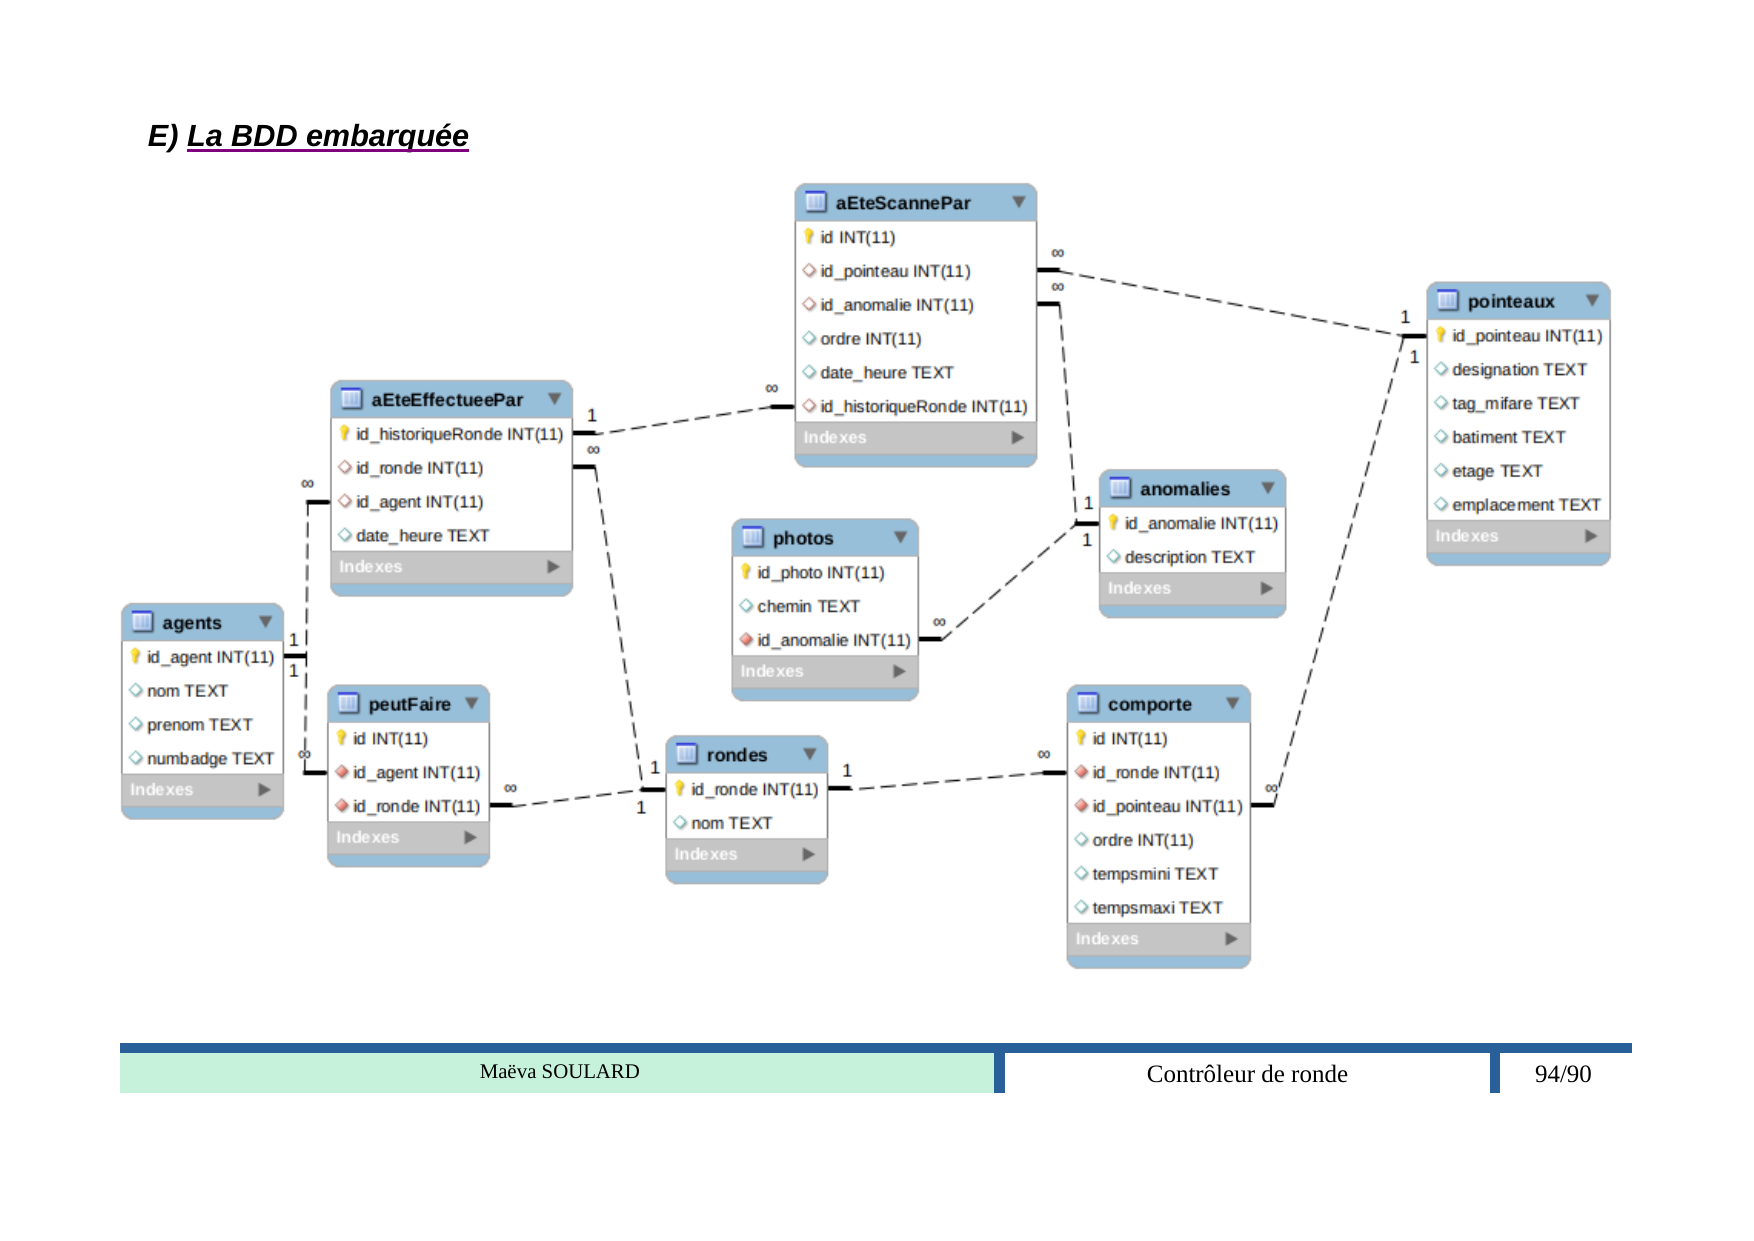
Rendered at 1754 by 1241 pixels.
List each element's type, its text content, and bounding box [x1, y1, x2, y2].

subtitle La BDD embarquée [118, 118, 1636, 153]
picture [106, 168, 1624, 983]
